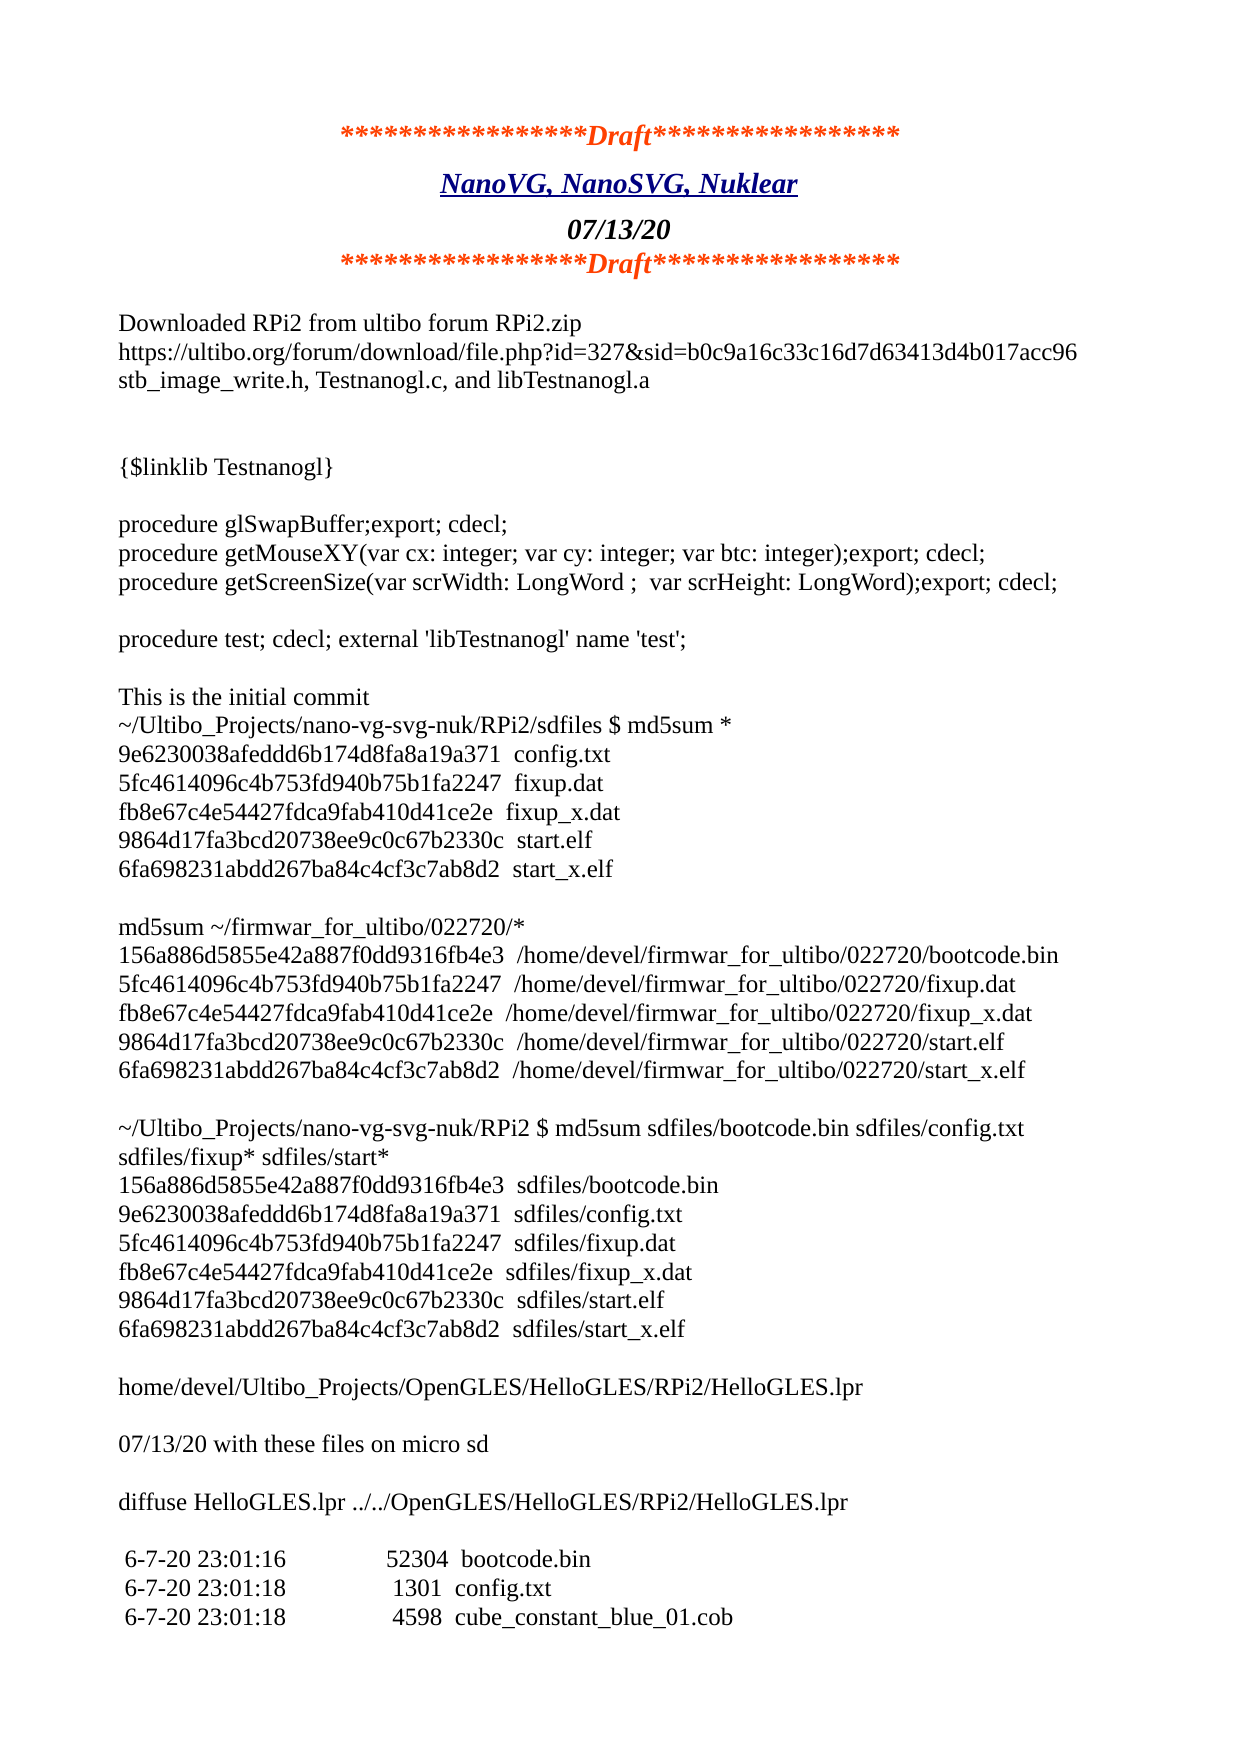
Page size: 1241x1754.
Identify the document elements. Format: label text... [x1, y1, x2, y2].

text 6-7-20 23:01:16 52304 bootcode.bin [118, 1544, 1122, 1573]
text {$linklib Testnanogl} [118, 452, 1122, 481]
text ~/Ultibo_Projects/nano-vg-svg-nuk/RPi2 $ md5sum sdfiles/bootcode.bin sdfiles/config.txt sdfiles/fixup* sdfiles/start* [118, 1113, 1122, 1171]
text diffuse HelloGLES.lpr ../../OpenGLES/HelloGLES/RPi2/HelloGLES.lpr [118, 1487, 1122, 1516]
text 9864d17fa3bcd20738ee9c0c67b2330c start.elf [118, 826, 1122, 854]
text *****************Draft***************** [118, 118, 1122, 152]
text fb8e67c4e54427fdca9fab410d41ce2e sdfiles/fixup_x.dat [118, 1257, 1122, 1286]
text 6fa698231abdd267ba84c4cf3c7ab8d2 start_x.elf [118, 854, 1122, 883]
text 6fa698231abdd267ba84c4cf3c7ab8d2 /home/devel/firmwar_for_ultibo/022720/start_x.elf [118, 1056, 1122, 1084]
text 5fc4614096c4b753fd940b75b1fa2247 fixup.dat [118, 768, 1122, 797]
text 156a886d5855e42a887f0dd9316fb4e3 /home/devel/firmwar_for_ultibo/022720/bootcode.bin [118, 941, 1122, 969]
text 5fc4614096c4b753fd940b75b1fa2247 sdfiles/fixup.dat [118, 1228, 1122, 1257]
text fb8e67c4e54427fdca9fab410d41ce2e fixup_x.dat [118, 797, 1122, 826]
text Downloaded RPi2 from ultibo forum RPi2.zip [118, 308, 1122, 337]
text home/devel/Ultibo_Projects/OpenGLES/HelloGLES/RPi2/HelloGLES.lpr [118, 1372, 1122, 1401]
text 6-7-20 23:01:18 4598 cube_constant_blue_01.cob [118, 1602, 1122, 1631]
text 6fa698231abdd267ba84c4cf3c7ab8d2 sdfiles/start_x.elf [118, 1314, 1122, 1343]
text https://ultibo.org/forum/download/file.php?id=327&sid=b0c9a16c33c16d7d63413d4b017acc96 [118, 337, 1122, 366]
text procedure glSwapBuffer;export; cdecl; [118, 509, 1122, 538]
text This is the initial commit [118, 682, 1122, 711]
text ~/Ultibo_Projects/nano-vg-svg-nuk/RPi2/sdfiles $ md5sum * [118, 711, 1122, 739]
subtitle NanoVG, NanoSVG, Nuklear [118, 166, 1122, 200]
text 9e6230038afeddd6b174d8fa8a19a371 config.txt [118, 739, 1122, 768]
text procedure getScreenSize(var scrWidth: LongWord ; var scrHeight: LongWord);export; cdecl; [118, 567, 1122, 596]
text 6-7-20 23:01:18 1301 config.txt [118, 1573, 1122, 1602]
text 07/13/20 with these files on micro sd [118, 1429, 1122, 1458]
text fb8e67c4e54427fdca9fab410d41ce2e /home/devel/firmwar_for_ultibo/022720/fixup_x.dat [118, 998, 1122, 1027]
text 9e6230038afeddd6b174d8fa8a19a371 sdfiles/config.txt [118, 1199, 1122, 1228]
text 07/13/20 [118, 212, 1122, 246]
text 5fc4614096c4b753fd940b75b1fa2247 /home/devel/firmwar_for_ultibo/022720/fixup.dat [118, 969, 1122, 998]
text stb_image_write.h, Testnanogl.c, and libTestnanogl.a [118, 366, 1122, 394]
text 9864d17fa3bcd20738ee9c0c67b2330c /home/devel/firmwar_for_ultibo/022720/start.elf [118, 1027, 1122, 1056]
text procedure test; cdecl; external 'libTestnanogl' name 'test'; [118, 624, 1122, 653]
text procedure getMouseXY(var cx: integer; var cy: integer; var btc: integer);export; cdecl; [118, 538, 1122, 567]
text *****************Draft***************** [118, 246, 1122, 279]
text 9864d17fa3bcd20738ee9c0c67b2330c sdfiles/start.elf [118, 1286, 1122, 1314]
text 156a886d5855e42a887f0dd9316fb4e3 sdfiles/bootcode.bin [118, 1171, 1122, 1199]
text md5sum ~/firmwar_for_ultibo/022720/* [118, 912, 1122, 941]
